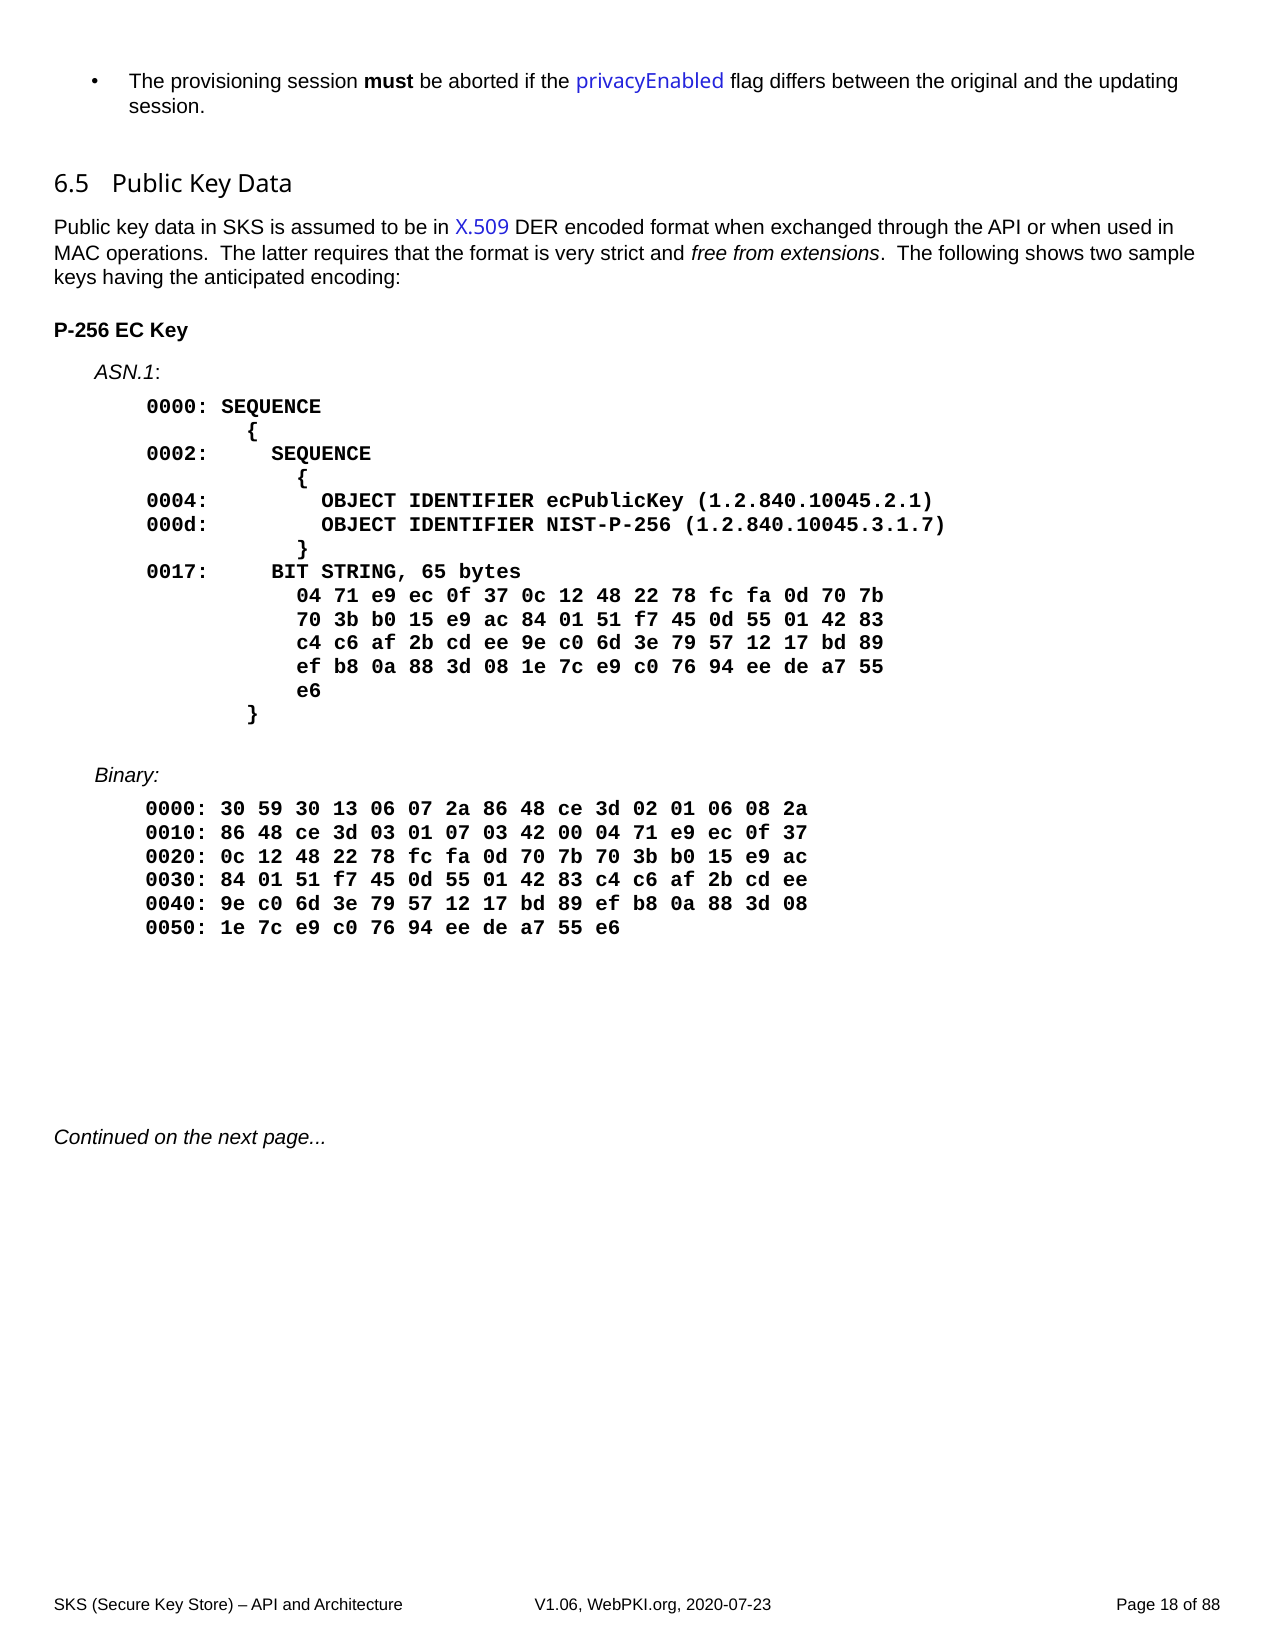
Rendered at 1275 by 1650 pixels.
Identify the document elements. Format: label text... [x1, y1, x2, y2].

text 70 3b b0 15 e9 ac 84 01 51 f7 45 0d 55 01 42 83 [146, 609, 1221, 632]
subtitle Public Key Data [54, 166, 1221, 200]
text { [146, 419, 1221, 443]
text { [146, 467, 1221, 491]
text 0050: 1e 7c e9 c0 76 94 ee de a7 55 e6 [145, 917, 1221, 940]
text Continued on the next page... [54, 1125, 1221, 1149]
text 0040: 9e c0 6d 3e 79 57 12 17 bd 89 ef b8 0a 88 3d 08 [145, 893, 1221, 917]
text 0002: SEQUENCE [146, 443, 1221, 467]
text 0004: OBJECT IDENTIFIER ecPublicKey (1.2.840.10045.2.1) [146, 491, 1221, 514]
list The provisioning session must be aborted if the privacyEnabled flag differs between the original and the updating session. [91, 66, 1221, 118]
text 0020: 0c 12 48 22 78 fc fa 0d 70 7b 70 3b b0 15 e9 ac [145, 846, 1221, 869]
text 0010: 86 48 ce 3d 03 01 07 03 42 00 04 71 e9 ec 0f 37 [145, 822, 1221, 846]
text Binary: [94, 763, 1221, 787]
text 0030: 84 01 51 f7 45 0d 55 01 42 83 c4 c6 af 2b cd ee [145, 869, 1221, 893]
text } [146, 538, 1221, 561]
text 0000: SEQUENCE [146, 396, 1221, 419]
text 0000: 30 59 30 13 06 07 2a 86 48 ce 3d 02 01 06 08 2a [145, 798, 1221, 822]
text ASN.1: [94, 360, 1221, 384]
subtitle P-256 EC Key [54, 318, 1221, 342]
text 0017: BIT STRING, 65 bytes [146, 561, 1221, 585]
text 04 71 e9 ec 0f 37 0c 12 48 22 78 fc fa 0d 70 7b [146, 585, 1221, 609]
text } [146, 703, 1221, 727]
text 000d: OBJECT IDENTIFIER NIST-P-256 (1.2.840.10045.3.1.7) [146, 514, 1221, 538]
text e6 [146, 680, 1221, 703]
text ef b8 0a 88 3d 08 1e 7c e9 c0 76 94 ee de a7 55 [146, 656, 1221, 680]
text c4 c6 af 2b cd ee 9e c0 6d 3e 79 57 12 17 bd 89 [146, 632, 1221, 656]
text Public key data in SKS is assumed to be in X.509 DER encoded format when exchanged through the API or when used in MAC operations. The latter requires that the format is very strict and free from extensions. The following shows two sample keys having the anticipated encoding: [54, 212, 1221, 288]
